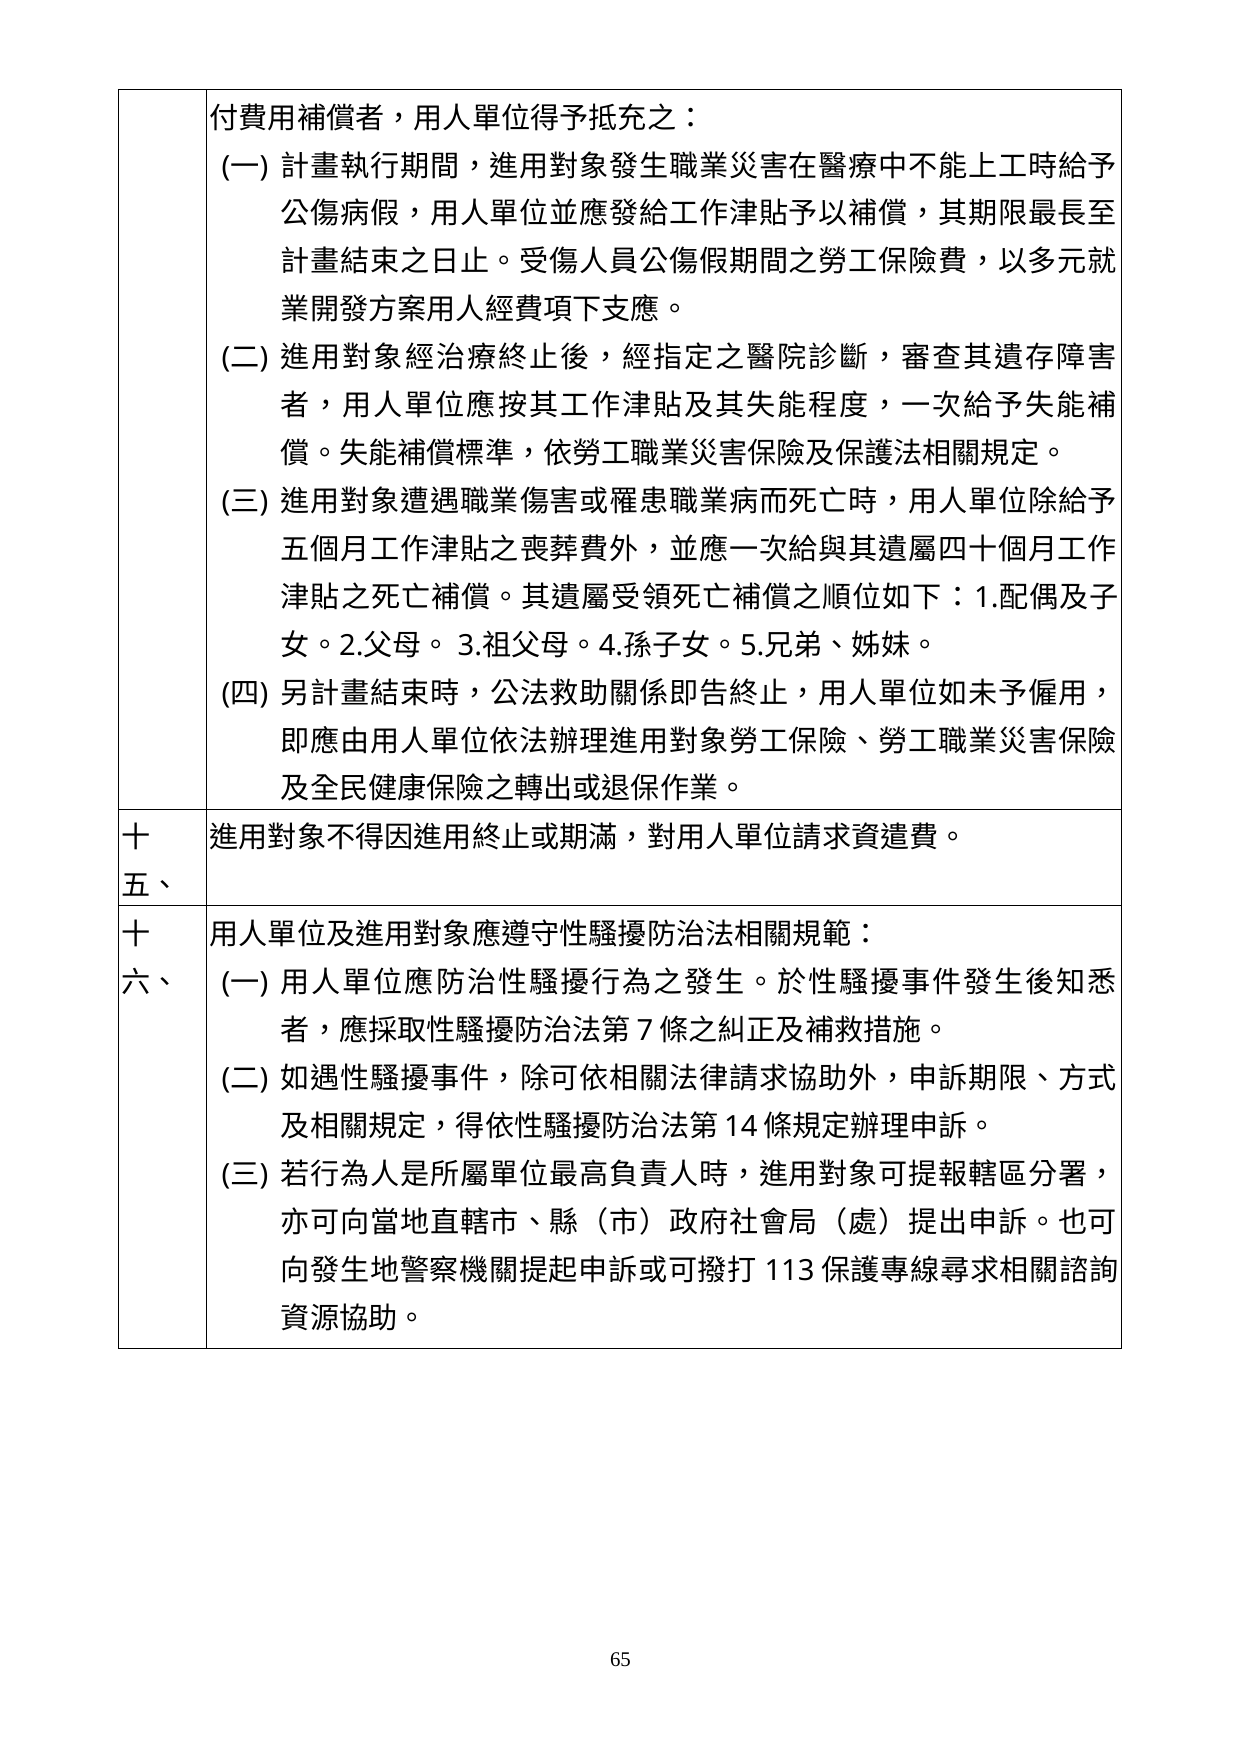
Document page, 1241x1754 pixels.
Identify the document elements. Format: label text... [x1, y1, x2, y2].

table_cell [119, 90, 206, 808]
table_cell 十六、 [119, 906, 206, 1348]
table_cell 十五、 [119, 810, 206, 905]
table_cell 付費用補償者，用人單位得予抵充之： 計畫執行期間，進用對象發生職業災害在醫療中不能上工時給予公傷病假，用人單位並應發給工作津貼予以補償，其期限最長至計畫結束之日止。受傷人員公傷假期間之勞工保險費，以多元就業開發方案用人經費項下支應。 進用對象經治療終止後，經指定之醫院診斷，審查其遺存障害者，用人單位應按其工作津貼及其失能程度，一次給予失能補償。失能補償標準，依勞工職業災害保險及保護法相關規定。 進用對象遭遇職業傷害或罹患職業病而死亡時，用人單位除給予五個月工作津貼之喪葬費外，並應一次給與其遺屬四十個月工作津貼之死亡補償。其遺屬受領死亡補償之順位如下：1.配偶及子女。2.父母。 3.祖父母。4.孫子女。5.兄弟、姊妹。 另計畫結束時，公法救助關係即告終止，用人單位如未予僱用，即應由用人單位依法辦理進用對象勞工保險、勞工職業災害保險及全民健康保險之轉出或退保作業。 [207, 90, 1121, 808]
table_cell 用人單位及進用對象應遵守性騷擾防治法相關規範： 用人單位應防治性騷擾行為之發生。於性騷擾事件發生後知悉者，應採取性騷擾防治法第7條之糾正及補救措施。 如遇性騷擾事件，除可依相關法律請求協助外，申訴期限、方式及相關規定，得依性騷擾防治法第14條規定辦理申訴。 若行為人是所屬單位最高負責人時，進用對象可提報轄區分署，亦可向當地直轄市、縣（市）政府社會局（處）提出申訴。也可向發生地警察機關提起申訴或可撥打113保護專線尋求相關諮詢資源協助。 [207, 906, 1121, 1348]
table_cell 進用對象不得因進用終止或期滿，對用人單位請求資遣費。 [207, 810, 1121, 905]
